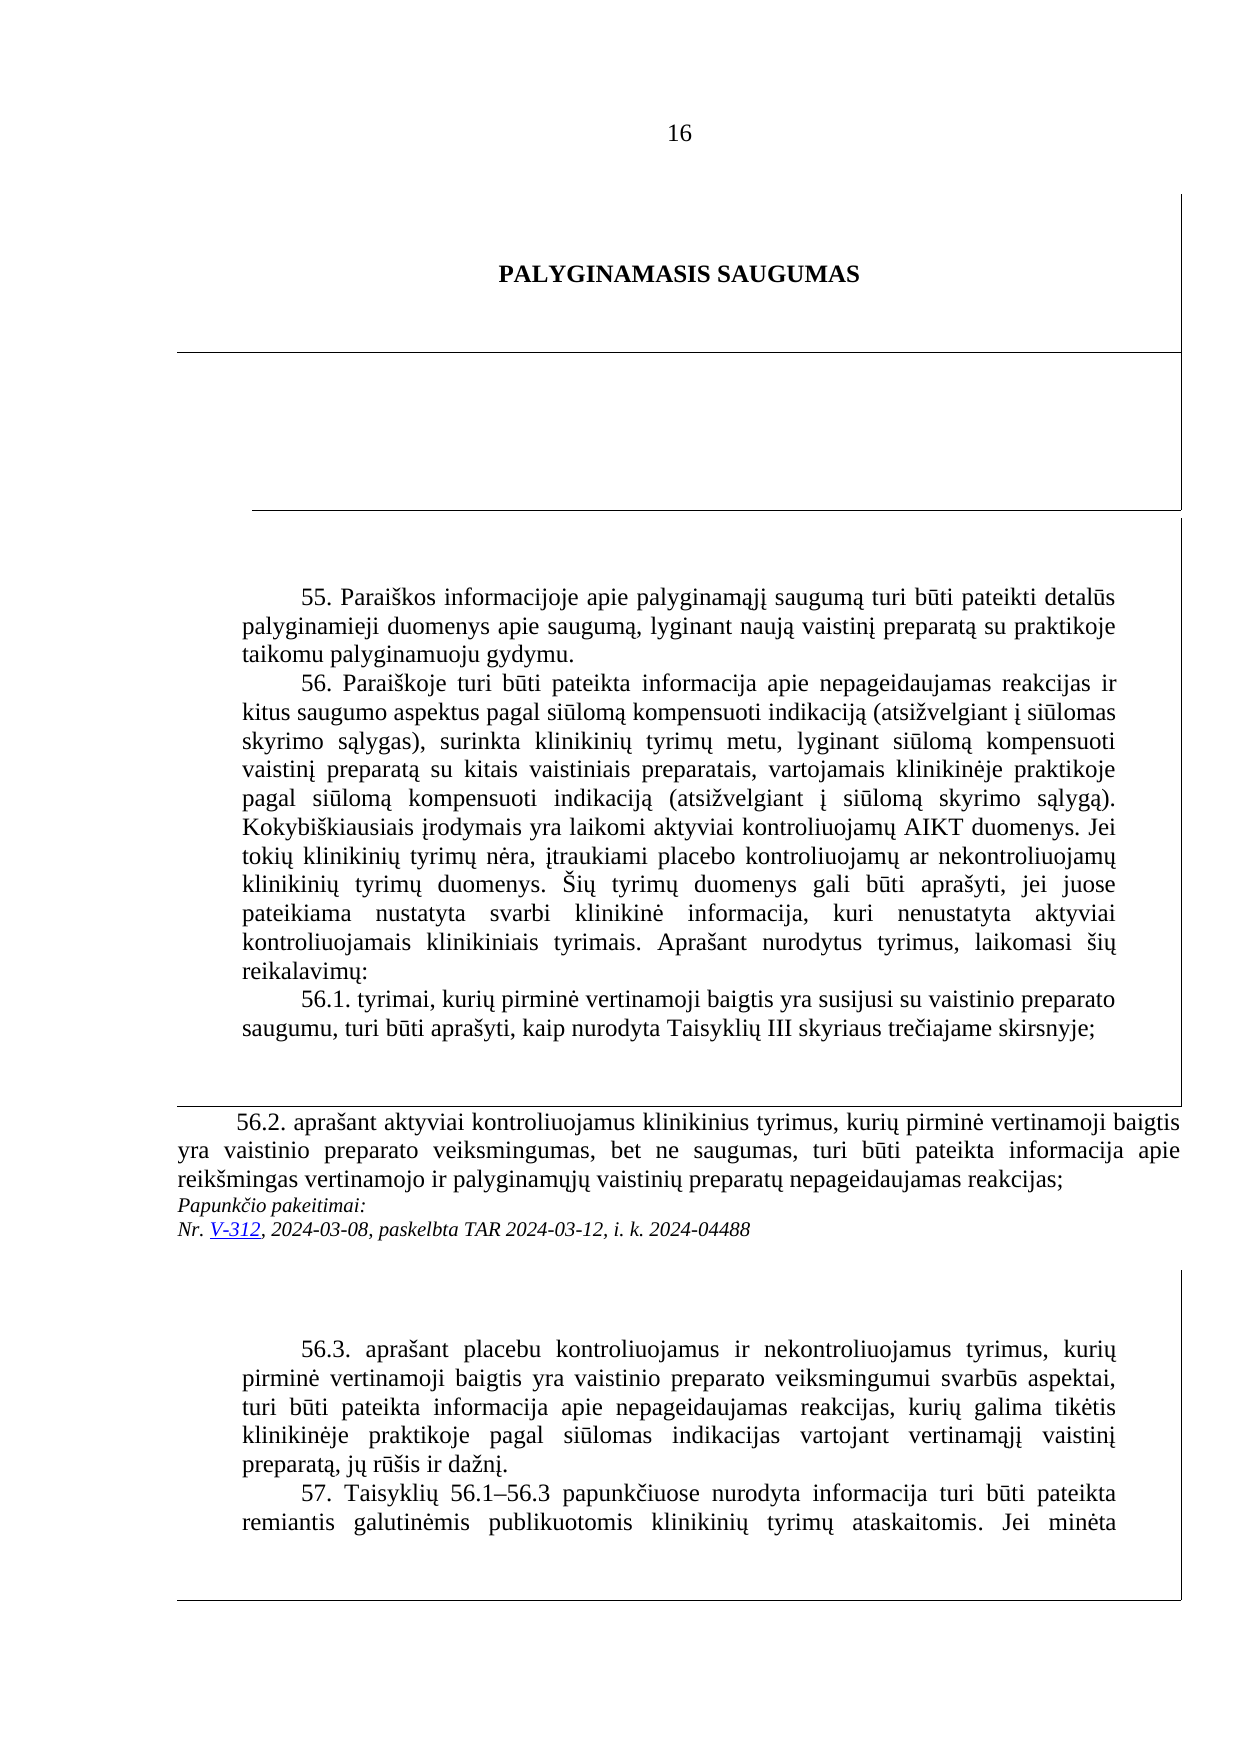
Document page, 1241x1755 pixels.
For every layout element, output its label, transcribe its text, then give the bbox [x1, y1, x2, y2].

text 56.2. aprašant aktyviai kontroliuojamus klinikinius tyrimus, kurių pirminė vertinamoji baigtis yra vaistinio preparato veiksmingumas, bet ne saugumas, turi būti pateikta informacija apie reikšmingas vertinamojo ir palyginamųjų vaistinių preparatų nepageidaujamas reakcijas; [177, 1107, 1181, 1193]
text 55. Paraiškos informacijoje apie palyginamąjį saugumą turi būti pateikti detalūs palyginamieji duomenys apie saugumą, lyginant naują vaistinį preparatą su praktikoje taikomu palyginamuoju gydymu. [177, 517, 1181, 668]
text Nr. V-312, 2024-03-08, paskelbta TAR 2024-03-12, i. k. 2024-04488 [177, 1217, 1181, 1241]
text 56.3. aprašant placebu kontroliuojamus ir nekontroliuojamus tyrimus, kurių pirminė vertinamoji baigtis yra vaistinio preparato veiksmingumui svarbūs aspektai, turi būti pateikta informacija apie nepageidaujamas reakcijas, kurių galima tikėtis klinikinėje praktikoje pagal siūlomas indikacijas vartojant vertinamąjį vaistinį preparatą, jų rūšis ir dažnį. [177, 1270, 1181, 1478]
text 56. Paraiškoje turi būti pateikta informacija apie nepageidaujamas reakcijas ir kitus saugumo aspektus pagal siūlomą kompensuoti indikaciją (atsižvelgiant į siūlomas skyrimo sąlygas), surinkta klinikinių tyrimų metu, lyginant siūlomą kompensuoti vaistinį preparatą su kitais vaistiniais preparatais, vartojamais klinikinėje praktikoje pagal siūlomą kompensuoti indikaciją (atsižvelgiant į siūlomą skyrimo sąlygą). Kokybiškiausiais įrodymais yra laikomi aktyviai kontroliuojamų AIKT duomenys. Jei tokių klinikinių tyrimų nėra, įtraukiami placebo kontroliuojamų ar nekontroliuojamų klinikinių tyrimų duomenys. Šių tyrimų duomenys gali būti aprašyti, jei juose pateikiama nustatyta svarbi klinikinė informacija, kuri nenustatyta aktyviai kontroliuojamais klinikiniais tyrimais. Aprašant nurodytus tyrimus, laikomasi šių reikalavimų: [177, 668, 1181, 984]
text Papunkčio pakeitimai: [177, 1193, 1181, 1217]
text PALYGINAMASIS SAUGUMAS [177, 194, 1181, 352]
text 57. Taisyklių 56.1–56.3 papunkčiuose nurodyta informacija turi būti pateikta remiantis galutinėmis publikuotomis klinikinių tyrimų ataskaitomis. Jei minėta [177, 1478, 1181, 1600]
text 56.1. tyrimai, kurių pirminė vertinamoji baigtis yra susijusi su vaistinio preparato saugumu, turi būti aprašyti, kaip nurodyta Taisyklių III skyriaus trečiajame skirsnyje; [177, 984, 1181, 1106]
